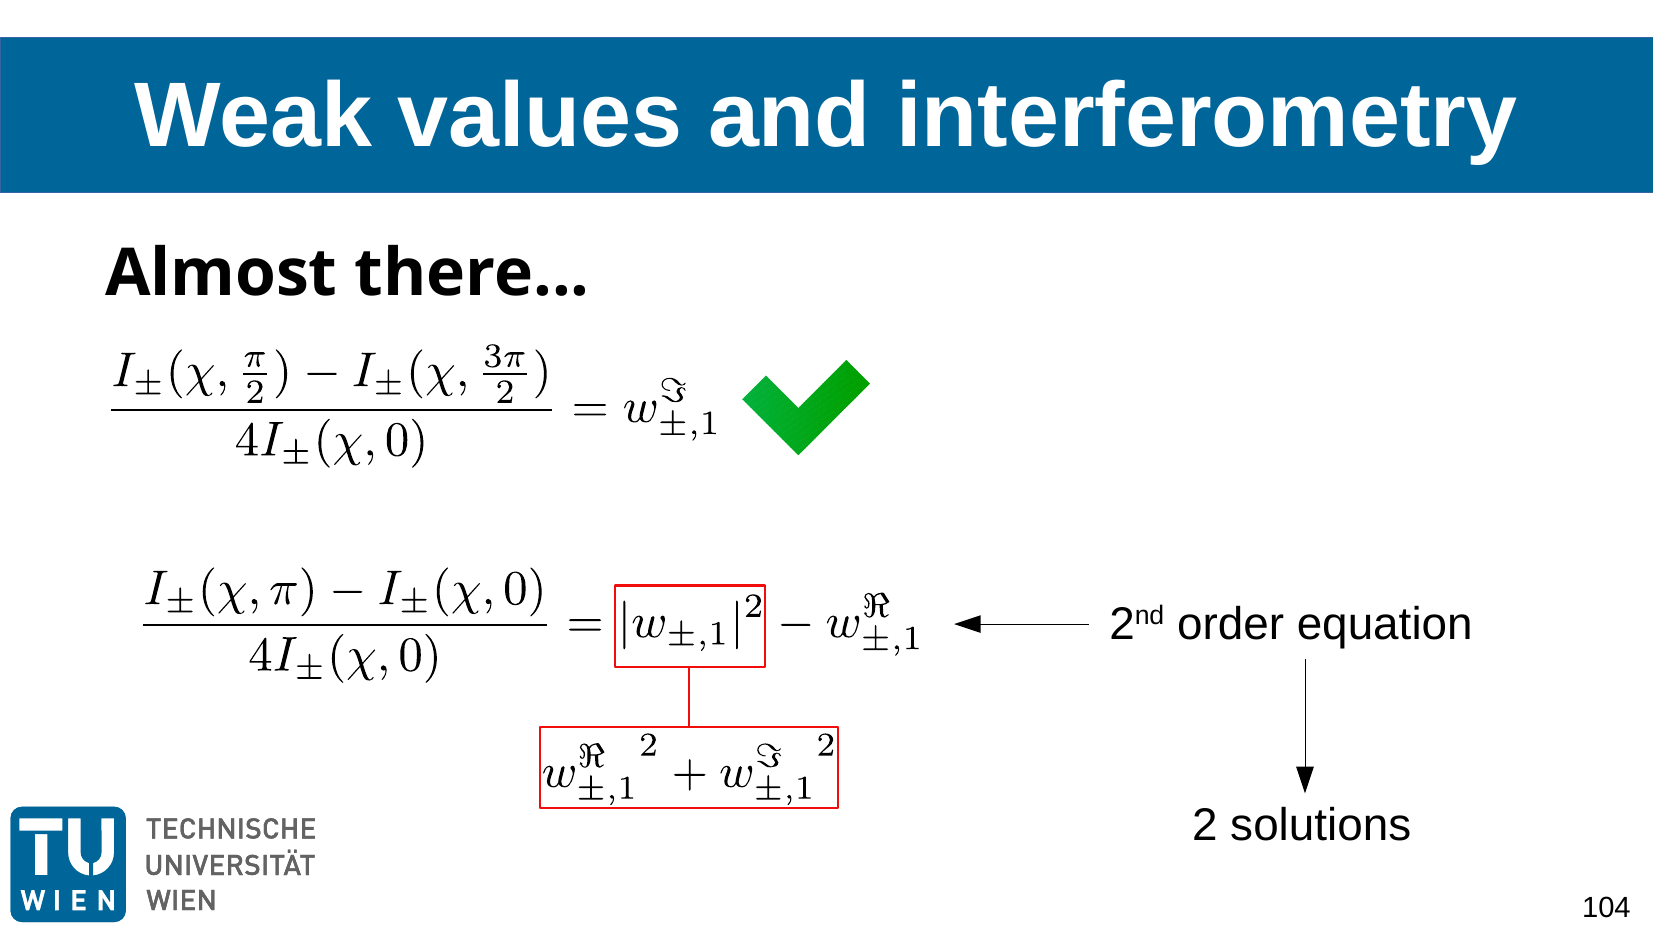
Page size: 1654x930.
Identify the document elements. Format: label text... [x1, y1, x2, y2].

picture [616, 587, 764, 666]
picture [541, 728, 837, 807]
list Almost there... [105, 225, 1593, 316]
picture [742, 359, 871, 456]
text_box 2 solutions [1177, 791, 1433, 858]
picture [125, 559, 924, 689]
title Weak values and interferometry [0, 37, 1653, 193]
text_box 2nd order equation [1094, 590, 1501, 659]
picture [105, 338, 726, 471]
